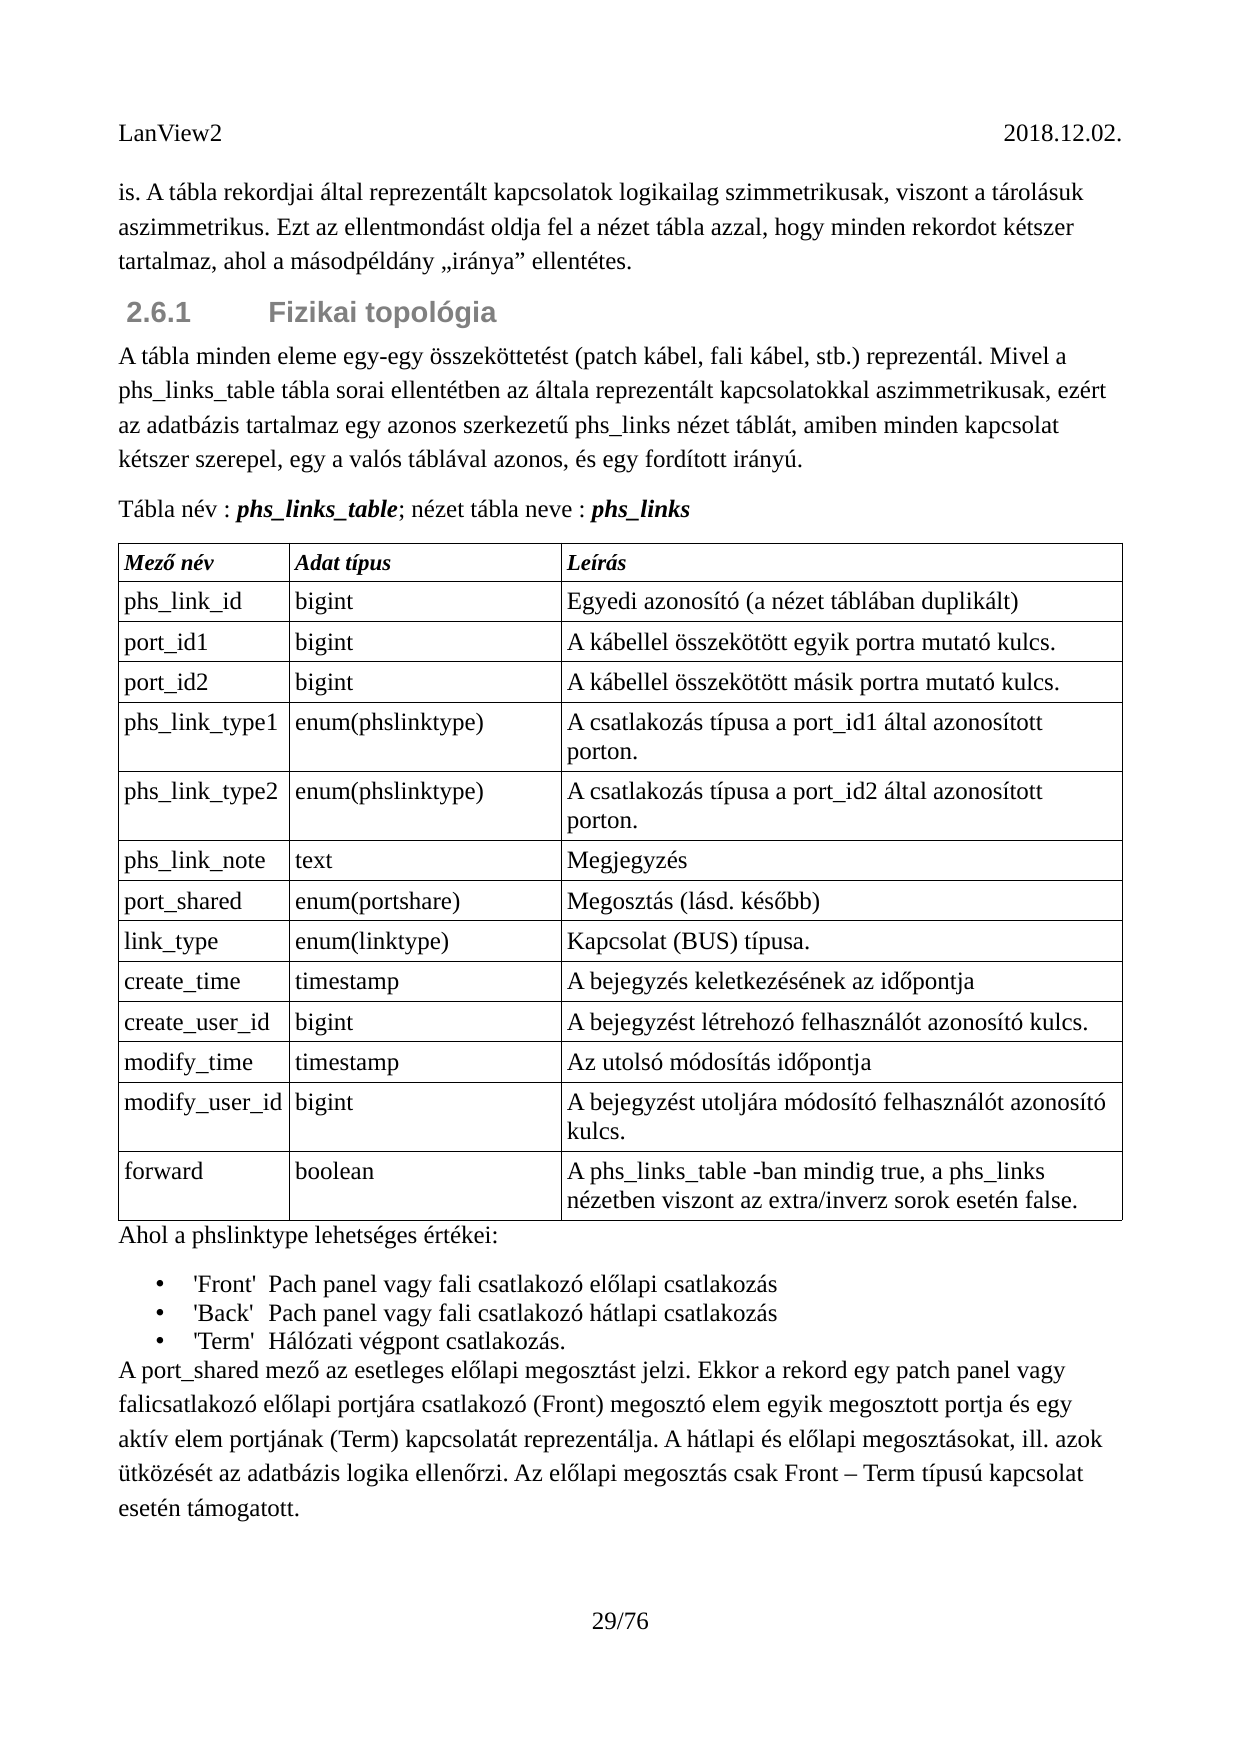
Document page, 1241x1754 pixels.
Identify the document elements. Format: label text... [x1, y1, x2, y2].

table_cell A bejegyzést létrehozó felhasználót azonosító kulcs. [562, 1002, 1122, 1041]
table_cell Megjegyzés [562, 841, 1122, 880]
table_cell phs_link_type2 [119, 772, 289, 840]
table_cell timestamp [290, 962, 561, 1001]
table_cell forward [119, 1152, 289, 1220]
table_cell create_user_id [119, 1002, 289, 1041]
table_header Leírás [562, 544, 1122, 581]
text Tábla név : phs_links_table; nézet tábla neve : phs_links [118, 494, 1122, 522]
table_cell create_time [119, 962, 289, 1001]
table_cell phs_link_id [119, 582, 289, 621]
table_cell A bejegyzést utoljára módosító felhasználót azonosító kulcs. [562, 1083, 1122, 1151]
text A port_shared mező az esetleges előlapi megosztást jelzi. Ekkor a rekord egy patch panel vagy falicsatlakozó előlapi portjára csatlakozó (Front) megosztó elem egyik megosztott portja és egy aktív elem portjának (Term) kapcsolatát reprezentálja. A hátlapi és előlapi megosztásokat, ill. azok ütközését az adatbázis logika ellenőrzi. Az előlapi megosztás csak Front – Term típusú kapcsolat esetén támogatott. [118, 1355, 1122, 1522]
table_cell A bejegyzés keletkezésének az időpontja [562, 962, 1122, 1001]
table_cell A csatlakozás típusa a port_id2 által azonosított porton. [562, 772, 1122, 840]
table_cell enum(phslinktype) [290, 772, 561, 840]
table_cell enum(portshare) [290, 881, 561, 920]
table_cell phs_link_note [119, 841, 289, 880]
table_cell A kábellel összekötött egyik portra mutató kulcs. [562, 622, 1122, 661]
table_cell enum(linktype) [290, 921, 561, 961]
list 'Front' Pach panel vagy fali csatlakozó előlapi csatlakozás [156, 1269, 1122, 1298]
table_cell bigint [290, 662, 561, 702]
table_cell bigint [290, 582, 561, 621]
table_cell Az utolsó módosítás időpontja [562, 1042, 1122, 1082]
table_header Adat típus [290, 544, 561, 581]
table_cell Egyedi azonosító (a nézet táblában duplikált) [562, 582, 1122, 621]
table_cell bigint [290, 622, 561, 661]
text A tábla minden eleme egy-egy összeköttetést (patch kábel, fali kábel, stb.) reprezentál. Mivel a phs_links_table tábla sorai ellentétben az általa reprezentált kapcsolatokkal aszimmetrikusak, ezért az adatbázis tartalmaz egy azonos szerkezetű phs_links nézet táblát, amiben minden kapcsolat kétszer szerepel, egy a valós táblával azonos, és egy fordított irányú. [118, 341, 1122, 473]
table_cell timestamp [290, 1042, 561, 1082]
list 'Term' Hálózati végpont csatlakozás. [156, 1326, 1122, 1355]
table_cell Megosztás (lásd. később) [562, 881, 1122, 920]
table_cell enum(phslinktype) [290, 703, 561, 771]
table_cell modify_user_id [119, 1083, 289, 1151]
list 'Back' Pach panel vagy fali csatlakozó hátlapi csatlakozás [156, 1298, 1122, 1326]
table_cell bigint [290, 1083, 561, 1151]
table_cell modify_time [119, 1042, 289, 1082]
table_cell phs_link_type1 [119, 703, 289, 771]
table_cell Kapcsolat (BUS) típusa. [562, 921, 1122, 961]
table_cell A kábellel összekötött másik portra mutató kulcs. [562, 662, 1122, 702]
table_cell port_id1 [119, 622, 289, 661]
subtitle Fizikai topológia [118, 295, 1122, 329]
table_header Mező név [119, 544, 289, 581]
table_cell link_type [119, 921, 289, 961]
table_cell text [290, 841, 561, 880]
text Ahol a phslinktype lehetséges értékei: [118, 1221, 1122, 1248]
table_cell boolean [290, 1152, 561, 1220]
table_cell port_shared [119, 881, 289, 920]
table_cell A phs_links_table -ban mindig true, a phs_links nézetben viszont az extra/inverz sorok esetén false. [562, 1152, 1122, 1220]
text is. A tábla rekordjai által reprezentált kapcsolatok logikailag szimmetrikusak, viszont a tárolásuk aszimmetrikus. Ezt az ellentmondást oldja fel a nézet tábla azzal, hogy minden rekordot kétszer tartalmaz, ahol a másodpéldány „iránya” ellentétes. [118, 177, 1122, 275]
table_cell port_id2 [119, 662, 289, 702]
table_cell A csatlakozás típusa a port_id1 által azonosított porton. [562, 703, 1122, 771]
table_cell bigint [290, 1002, 561, 1041]
